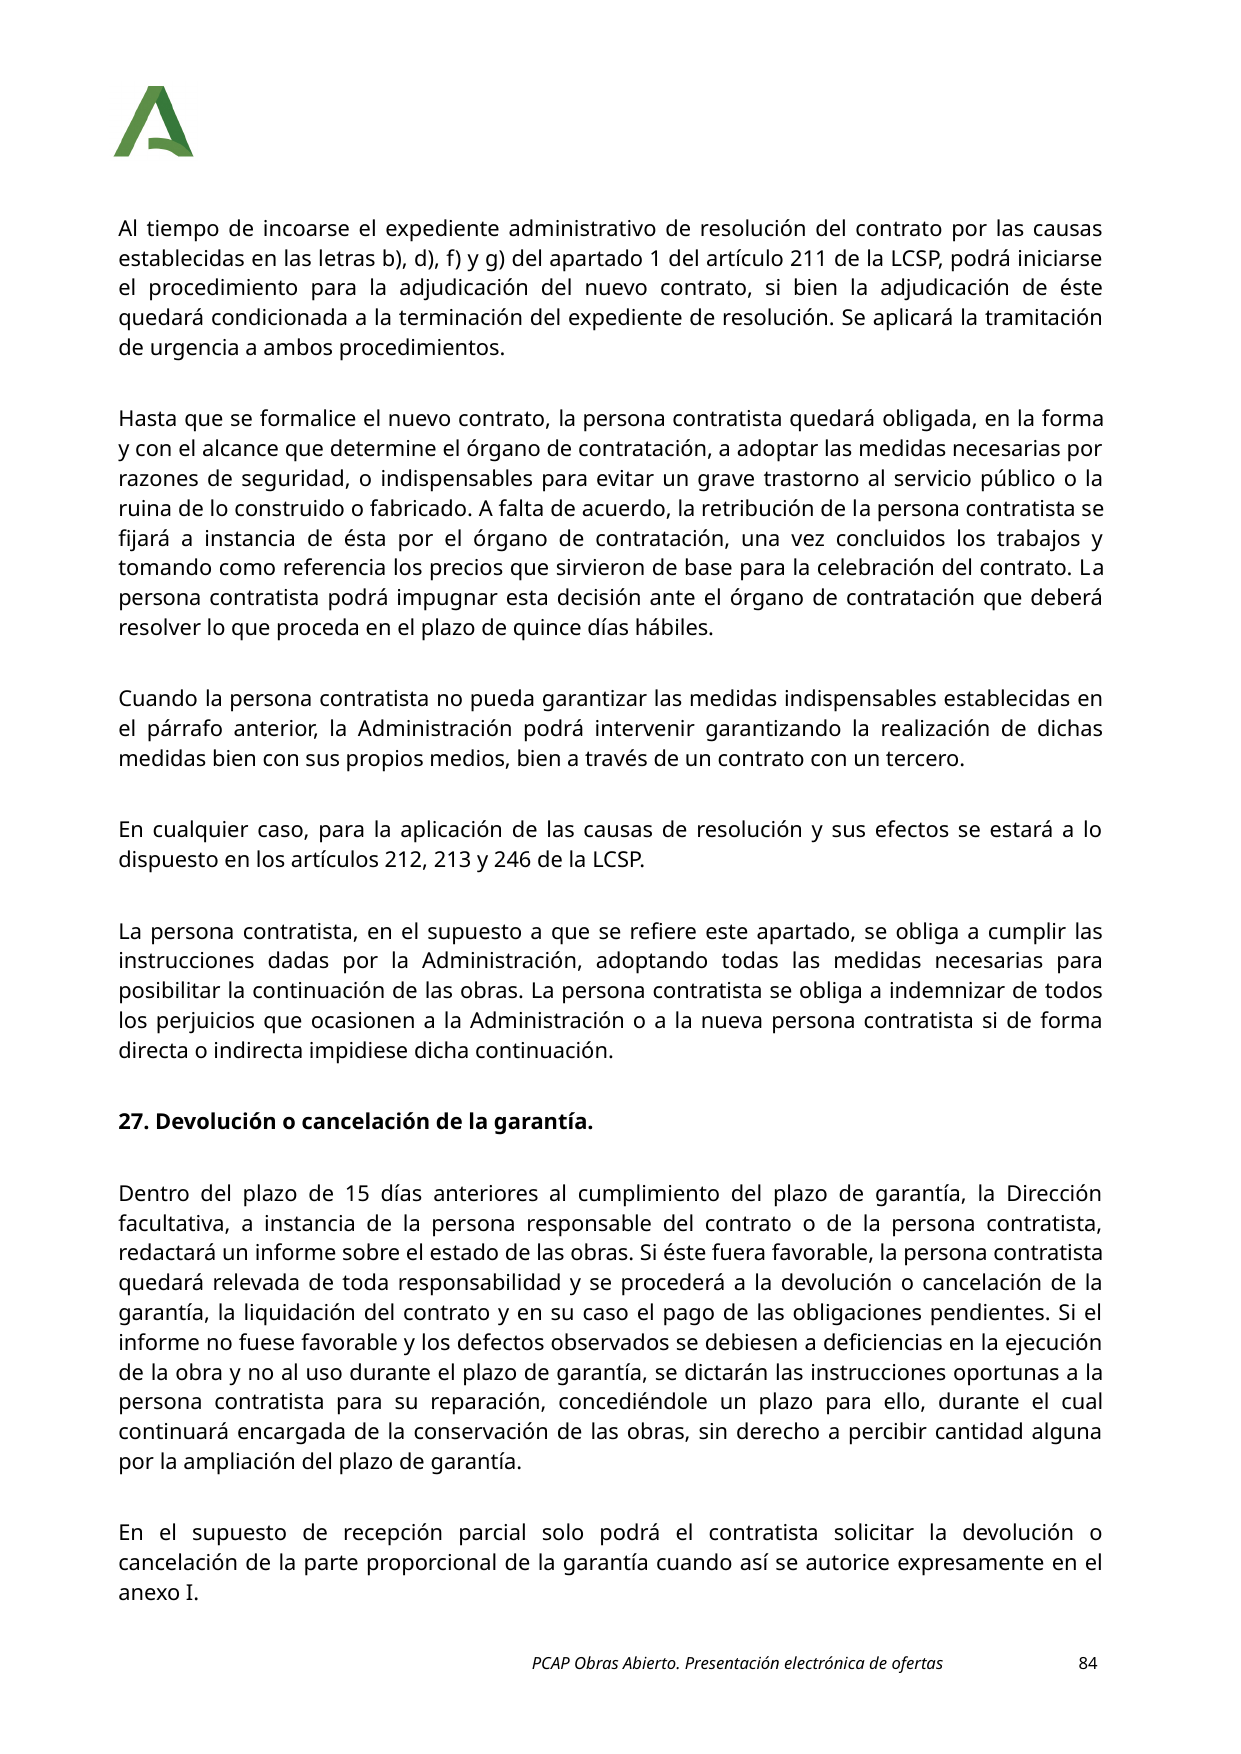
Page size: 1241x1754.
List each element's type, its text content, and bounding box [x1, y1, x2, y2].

text Hasta que se formalice el nuevo contrato, la persona contratista quedará obligada, en la forma y con el alcance que determine el órgano de contratación, a adoptar las medidas necesarias por razones de seguridad, o indispensables para evitar un grave trastorno al servicio público o la ruina de lo construido o fabricado. A falta de acuerdo, la retribución de la persona contratista se fijará a instancia de ésta por el órgano de contratación, una vez concluidos los trabajos y tomando como referencia los precios que sirvieron de base para la celebración del contrato. La persona contratista podrá impugnar esta decisión ante el órgano de contratación que deberá resolver lo que proceda en el plazo de quince días hábiles. [118, 403, 1104, 642]
text En el supuesto de recepción parcial solo podrá el contratista solicitar la devolución o cancelación de la parte proporcional de la garantía cuando así se autorice expresamente en el anexo I. [118, 1517, 1104, 1607]
text En cualquier caso, para la aplicación de las causas de resolución y sus efectos se estará a lo dispuesto en los artículos 212, 213 y 246 de la LCSP. [118, 814, 1104, 874]
text Cuando la persona contratista no pueda garantizar las medidas indispensables establecidas en el párrafo anterior, la Administración podrá intervenir garantizando la realización de dichas medidas bien con sus propios medios, bien a través de un contrato con un tercero. [118, 683, 1104, 773]
text Dentro del plazo de 15 días anteriores al cumplimiento del plazo de garantía, la Dirección facultativa, a instancia de la persona responsable del contrato o de la persona contratista, redactará un informe sobre el estado de las obras. Si éste fuera favorable, la persona contratista quedará relevada de toda responsabilidad y se procederá a la devolución o cancelación de la garantía, la liquidación del contrato y en su caso el pago de las obligaciones pendientes. Si el informe no fuese favorable y los defectos observados se debiesen a deficiencias en la ejecución de la obra y no al uso durante el plazo de garantía, se dictarán las instrucciones oportunas a la persona contratista para su reparación, concediéndole un plazo para ello, durante el cual continuará encargada de la conservación de las obras, sin derecho a percibir cantidad alguna por la ampliación del plazo de garantía. [118, 1178, 1104, 1476]
text 27. Devolución o cancelación de la garantía. [118, 1106, 1104, 1136]
text La persona contratista, en el supuesto a que se refiere este apartado, se obliga a cumplir las instrucciones dadas por la Administración, adoptando todas las medidas necesarias para posibilitar la continuación de las obras. La persona contratista se obliga a indemnizar de todos los perjuicios que ocasionen a la Administración o a la nueva persona contratista si de forma directa o indirecta impidiese dicha continuación. [118, 916, 1104, 1064]
text Al tiempo de incoarse el expediente administrativo de resolución del contrato por las causas establecidas en las letras b), d), f) y g) del apartado 1 del artículo 211 de la LCSP, podrá iniciarse el procedimiento para la adjudicación del nuevo contrato, si bien la adjudicación de éste quedará condicionada a la terminación del expediente de resolución. Se aplicará la tramitación de urgencia a ambos procedimientos. [118, 213, 1104, 362]
picture [109, 81, 198, 161]
